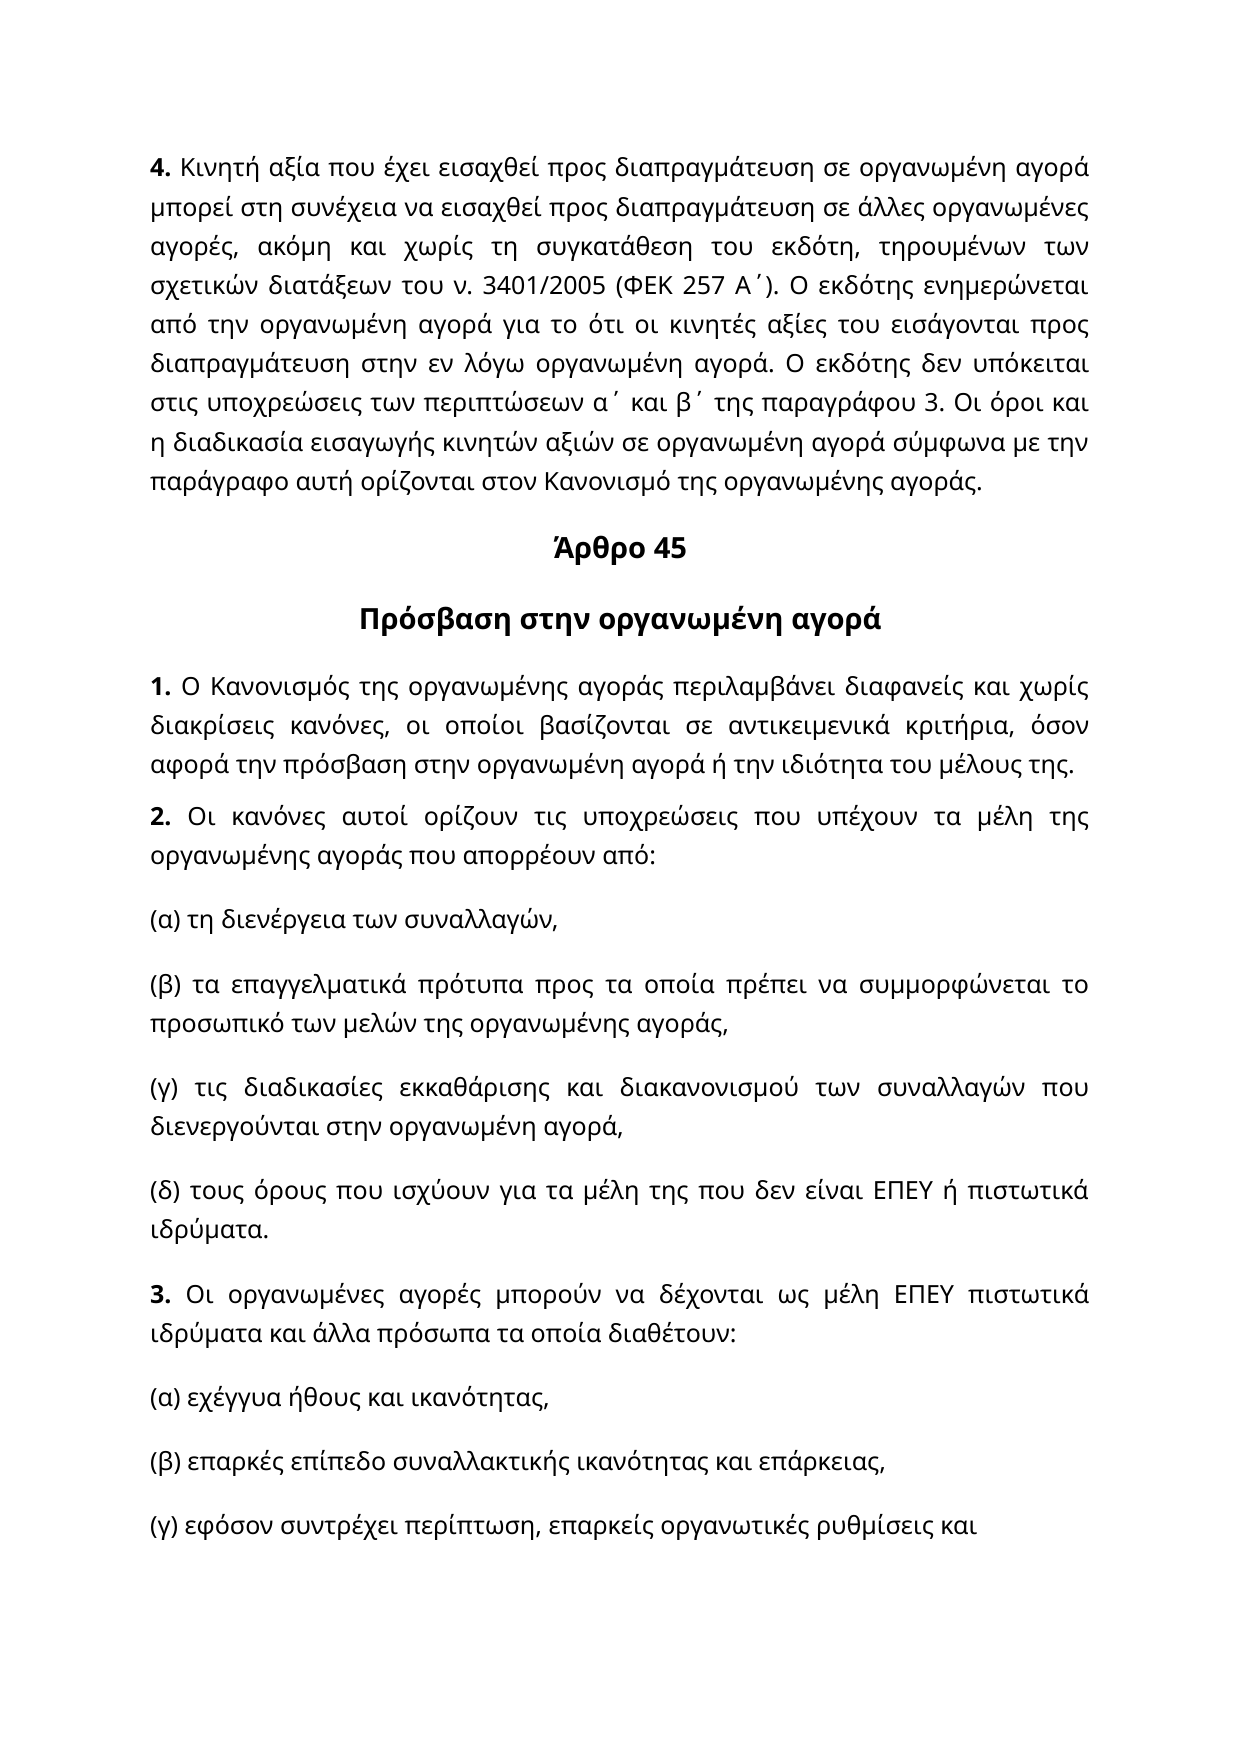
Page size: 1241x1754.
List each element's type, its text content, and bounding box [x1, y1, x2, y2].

text (β) επαρκές επίπεδο συναλλακτικής ικανότητας και επάρκειας, [150, 1444, 1090, 1478]
text (α) εχέγγυα ήθους και ικανότητας, [150, 1379, 1090, 1414]
text (δ) τους όρους που ισχύουν για τα μέλη της που δεν είναι ΕΠΕΥ ή πιστωτικά ιδρύματα. [150, 1173, 1090, 1246]
text (β) τα επαγγελματικά πρότυπα προς τα οποία πρέπει να συμμορφώνεται το προσωπικό των μελών της οργανωμένης αγοράς, [150, 966, 1090, 1039]
subtitle Άρθρο 45 [150, 527, 1090, 567]
text 3. Οι οργανωμένες αγορές μπορούν να δέχονται ως μέλη ΕΠΕΥ πιστωτικά ιδρύματα και άλλα πρόσωπα τα οποία διαθέτουν: [150, 1276, 1090, 1349]
text 1. Ο Κανονισμός της οργανωμένης αγοράς περιλαμβάνει διαφανείς και χωρίς διακρίσεις κανόνες, οι οποίοι βασίζονται σε αντικειμενικά κριτήρια, όσον αφορά την πρόσβαση στην οργανωμένη αγορά ή την ιδιότητα του μέλους της. [150, 669, 1090, 781]
subtitle Πρόσβαση στην οργανωμένη αγορά [150, 598, 1090, 638]
text 2. Οι κανόνες αυτοί ορίζουν τις υποχρεώσεις που υπέχουν τα μέλη της οργανωμένης αγοράς που απορρέουν από: [150, 799, 1090, 872]
text (γ) τις διαδικασίες εκκαθάρισης και διακανονισμού των συναλλαγών που διενεργούνται στην οργανωμένη αγορά, [150, 1069, 1090, 1143]
text (γ) εφόσον συντρέχει περίπτωση, επαρκείς οργανωτικές ρυθμίσεις και [150, 1508, 1090, 1542]
text (α) τη διενέργεια των συναλλαγών, [150, 902, 1090, 936]
text 4. Κινητή αξία που έχει εισαχθεί προς διαπραγμάτευση σε οργανωμένη αγορά μπορεί στη συνέχεια να εισαχθεί προς διαπραγμάτευση σε άλλες οργανωμένες αγορές, ακόμη και χωρίς τη συγκατάθεση του εκδότη, τηρουμένων των σχετικών διατάξεων του ν. 3401/2005 (ΦΕΚ 257 Α΄). Ο εκδότης ενημερώνεται από την οργανωμένη αγορά για το ότι οι κινητές αξίες του εισάγονται προς διαπραγμάτευση στην εν λόγω οργανωμένη αγορά. Ο εκδότης δεν υπόκειται στις υποχρεώσεις των περιπτώσεων α΄ και β΄ της παραγράφου 3. Οι όροι και η διαδικασία εισαγωγής κινητών αξιών σε οργανωμένη αγορά σύμφωνα με την παράγραφο αυτή ορίζονται στον Κανονισμό της οργανωμένης αγοράς. [150, 150, 1090, 497]
